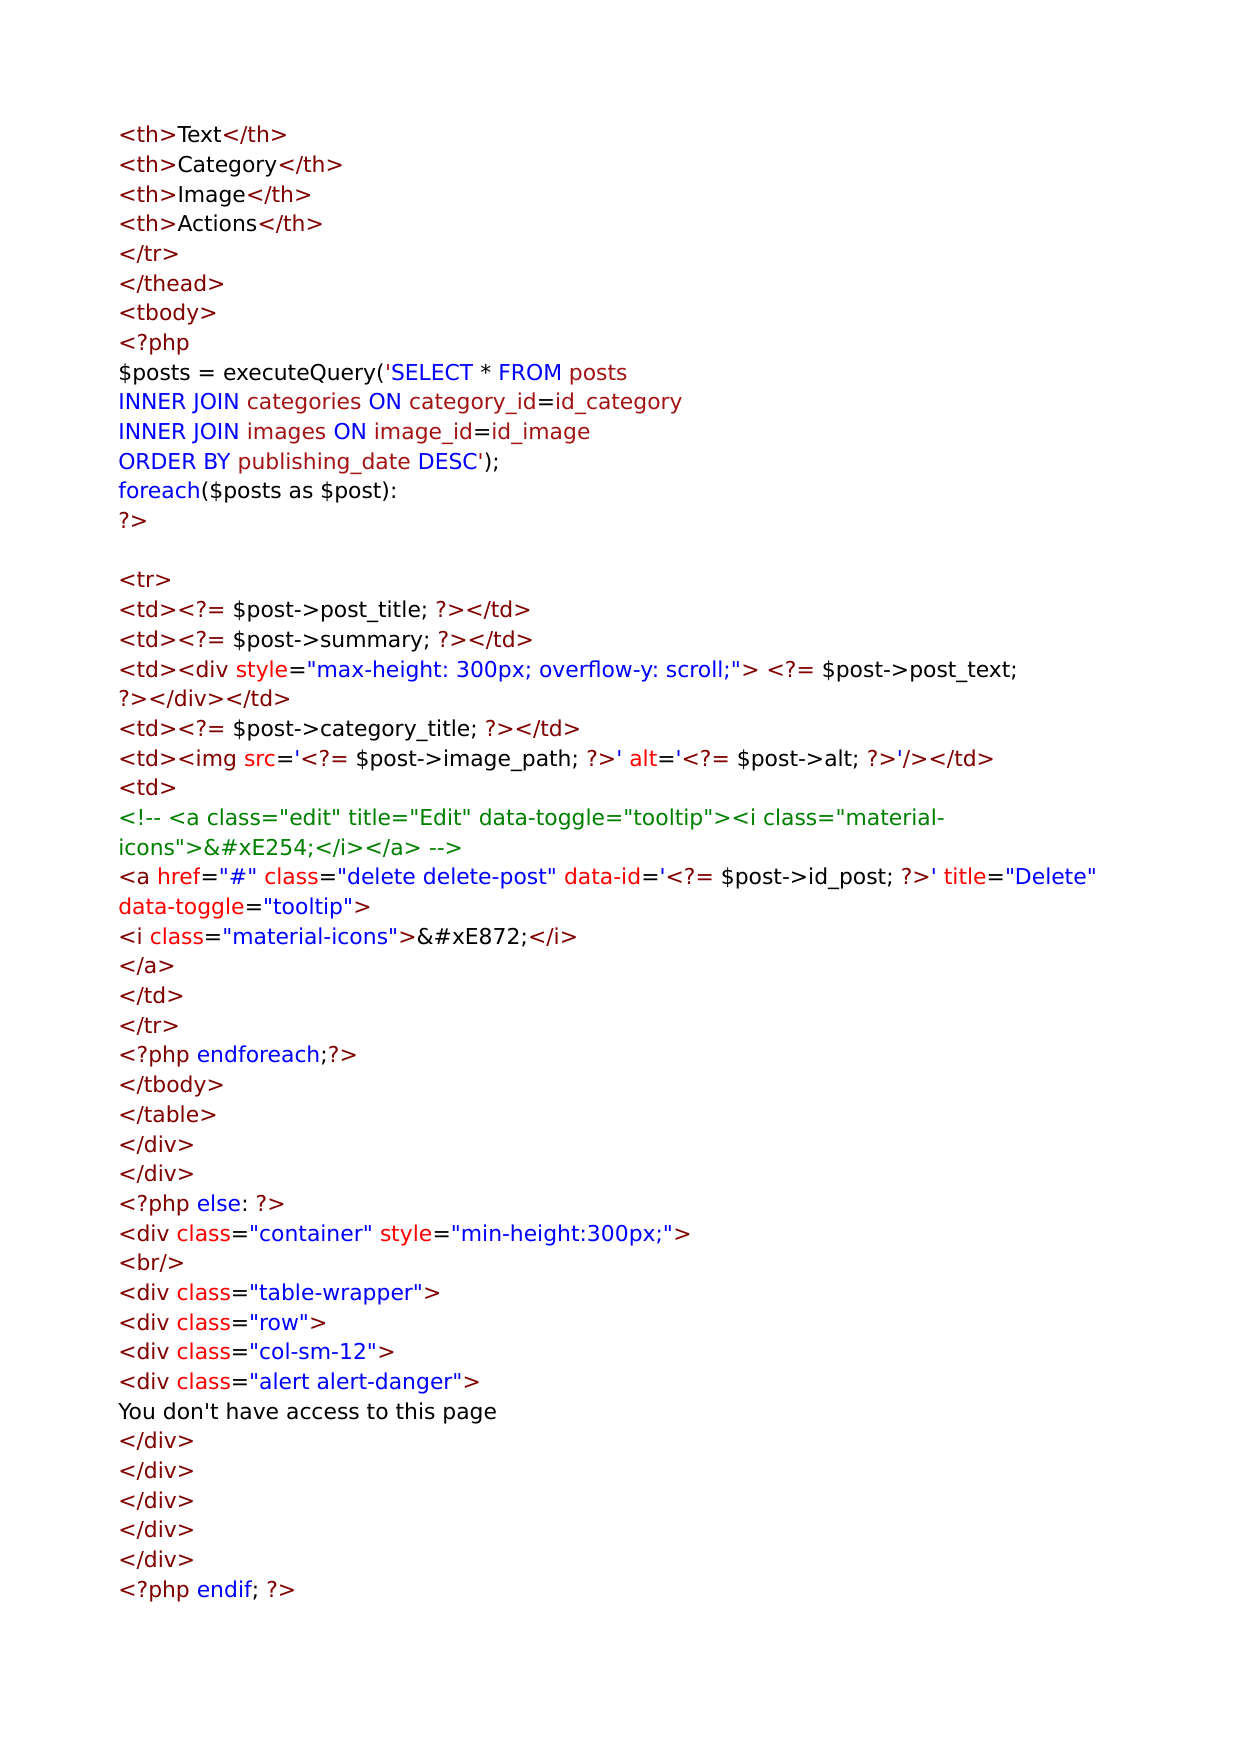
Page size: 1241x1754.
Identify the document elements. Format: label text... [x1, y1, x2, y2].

text <th>Text</th> [118, 118, 1122, 148]
text </div> [118, 1454, 1122, 1484]
text </div> [118, 1424, 1122, 1454]
text </thead> [118, 267, 1122, 296]
text <?php endif; ?> [118, 1573, 1122, 1602]
text <div class="col-sm-12"> [118, 1335, 1122, 1365]
text </tbody> [118, 1068, 1122, 1098]
text <td><div style="max-height: 300px; overflow-y: scroll;"> <?= $post->post_text; ?></div></td> [118, 652, 1122, 712]
text <td><?= $post->post_title; ?></td> [118, 593, 1122, 623]
text </div> [118, 1513, 1122, 1543]
text <div class="table-wrapper"> [118, 1276, 1122, 1306]
text <div class="alert alert-danger"> [118, 1365, 1122, 1395]
text </div> [118, 1543, 1122, 1573]
text foreach($posts as $post): [118, 474, 1122, 504]
text <br/> [118, 1246, 1122, 1276]
text <tr> [118, 563, 1122, 593]
text <th>Actions</th> [118, 207, 1122, 237]
text <th>Category</th> [118, 148, 1122, 177]
text </div> [118, 1127, 1122, 1157]
text <?php [118, 326, 1122, 356]
text ORDER BY publishing_date DESC'); [118, 445, 1122, 474]
text </tr> [118, 237, 1122, 267]
text INNER JOIN categories ON category_id=id_category [118, 385, 1122, 415]
text </td> [118, 979, 1122, 1009]
text <?php endforeach;?> [118, 1038, 1122, 1068]
text </div> [118, 1484, 1122, 1513]
text <th>Image</th> [118, 177, 1122, 207]
text ?> [118, 504, 1122, 534]
text </table> [118, 1098, 1122, 1127]
text $posts = executeQuery('SELECT * FROM posts [118, 356, 1122, 385]
text </tr> [118, 1009, 1122, 1038]
text <tbody> [118, 296, 1122, 326]
text <a href="#" class="delete delete-post" data-id='<?= $post->id_post; ?>' title="Delete" data-toggle="tooltip"> [118, 860, 1122, 920]
text <div class="container" style="min-height:300px;"> [118, 1217, 1122, 1246]
text You don't have access to this page [118, 1395, 1122, 1424]
text <i class="material-icons">&#xE872;</i> [118, 920, 1122, 949]
text <td><?= $post->category_title; ?></td> [118, 712, 1122, 742]
text <!-- <a class="edit" title="Edit" data-toggle="tooltip"><i class="material-icons">&#xE254;</i></a> --> [118, 801, 1122, 860]
text <?php else: ?> [118, 1187, 1122, 1217]
text </div> [118, 1157, 1122, 1187]
text <td><img src='<?= $post->image_path; ?>' alt='<?= $post->alt; ?>'/></td> [118, 742, 1122, 771]
text </a> [118, 949, 1122, 979]
text <td><?= $post->summary; ?></td> [118, 623, 1122, 652]
text <td> [118, 771, 1122, 801]
text <div class="row"> [118, 1306, 1122, 1335]
text INNER JOIN images ON image_id=id_image [118, 415, 1122, 445]
